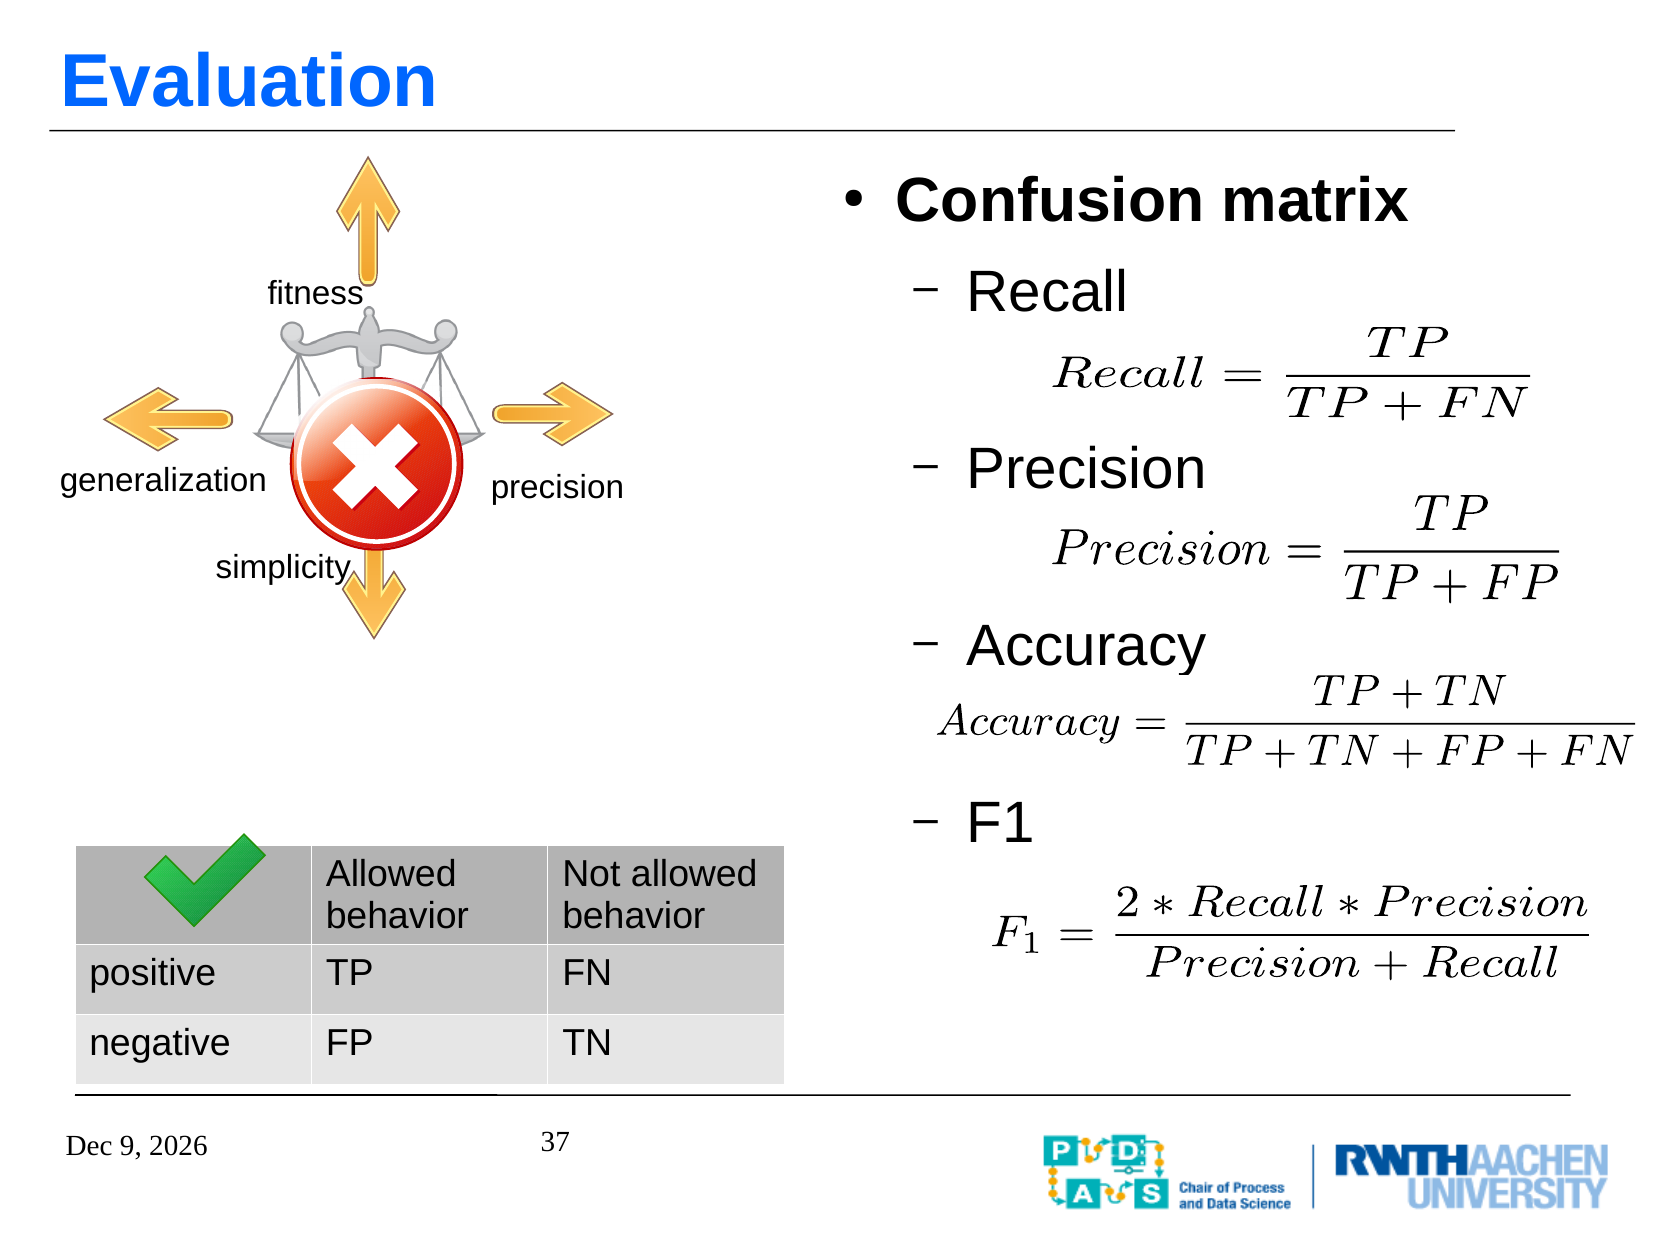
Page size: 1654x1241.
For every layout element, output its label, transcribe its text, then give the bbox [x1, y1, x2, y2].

table_header Allowed behavior [312, 846, 547, 944]
text_box [1050, 495, 1560, 604]
table_header [76, 846, 120, 944]
text_box precision [500, 461, 646, 547]
picture [120, 792, 288, 961]
picture [252, 306, 620, 646]
picture [1005, 1090, 1647, 1241]
table_cell FN [548, 945, 784, 1014]
table_cell positive [76, 945, 311, 1014]
table_cell FP [312, 1015, 547, 1084]
text_box [1050, 326, 1531, 421]
title Evaluation [60, 30, 1549, 131]
picture [96, 384, 240, 454]
text_box generalization [45, 454, 305, 577]
text_box simplicity [200, 575, 396, 627]
picture [333, 150, 403, 294]
text_box fitness [252, 267, 383, 354]
text_box [935, 675, 1636, 769]
text_box [990, 885, 1589, 981]
list Confusion matrix Recall Precision Accuracy F1 [825, 165, 1591, 1021]
table_cell negative [76, 1015, 311, 1084]
table_header Not allowed behavior [548, 846, 784, 944]
table_header [288, 846, 311, 944]
table_cell TN [548, 1015, 784, 1084]
table_cell TP [312, 945, 547, 1014]
